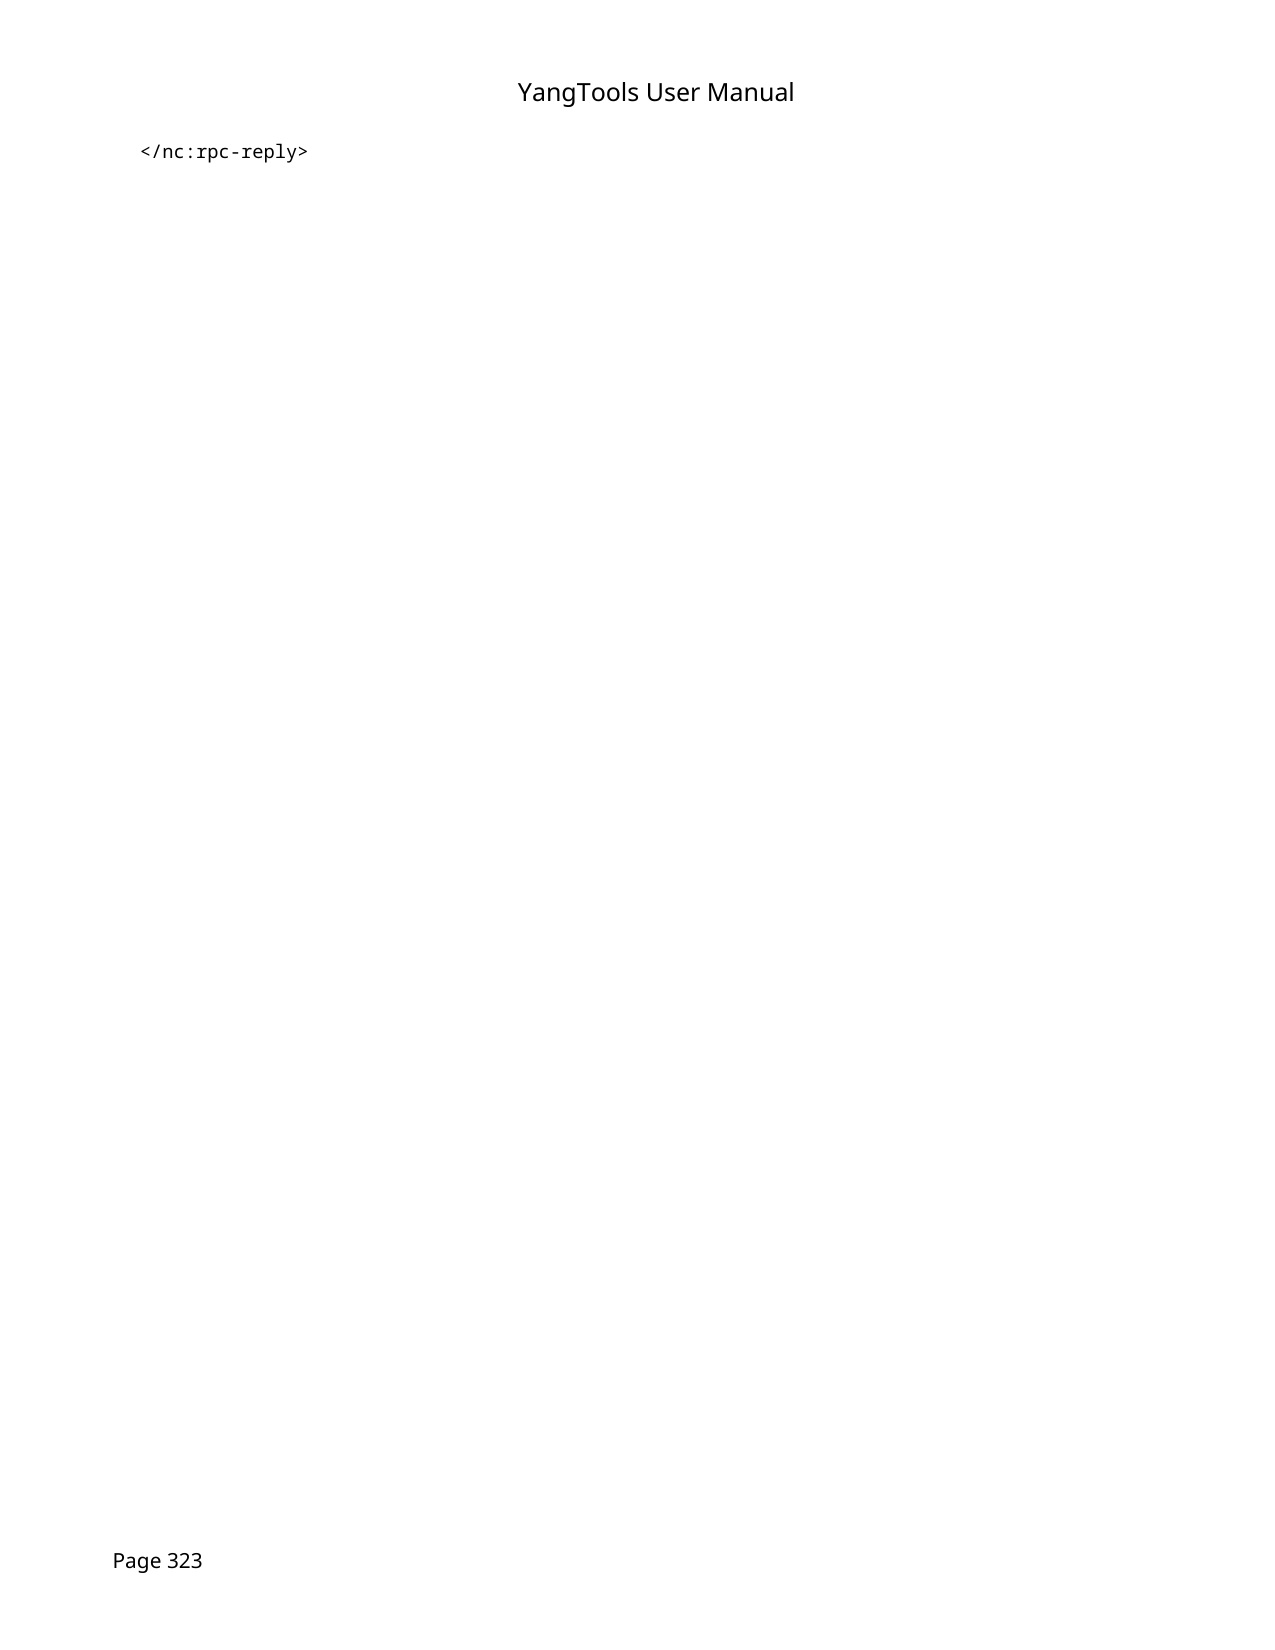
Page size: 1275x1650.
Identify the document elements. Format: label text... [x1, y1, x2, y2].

text </nc:rpc-reply> [139, 138, 1200, 164]
